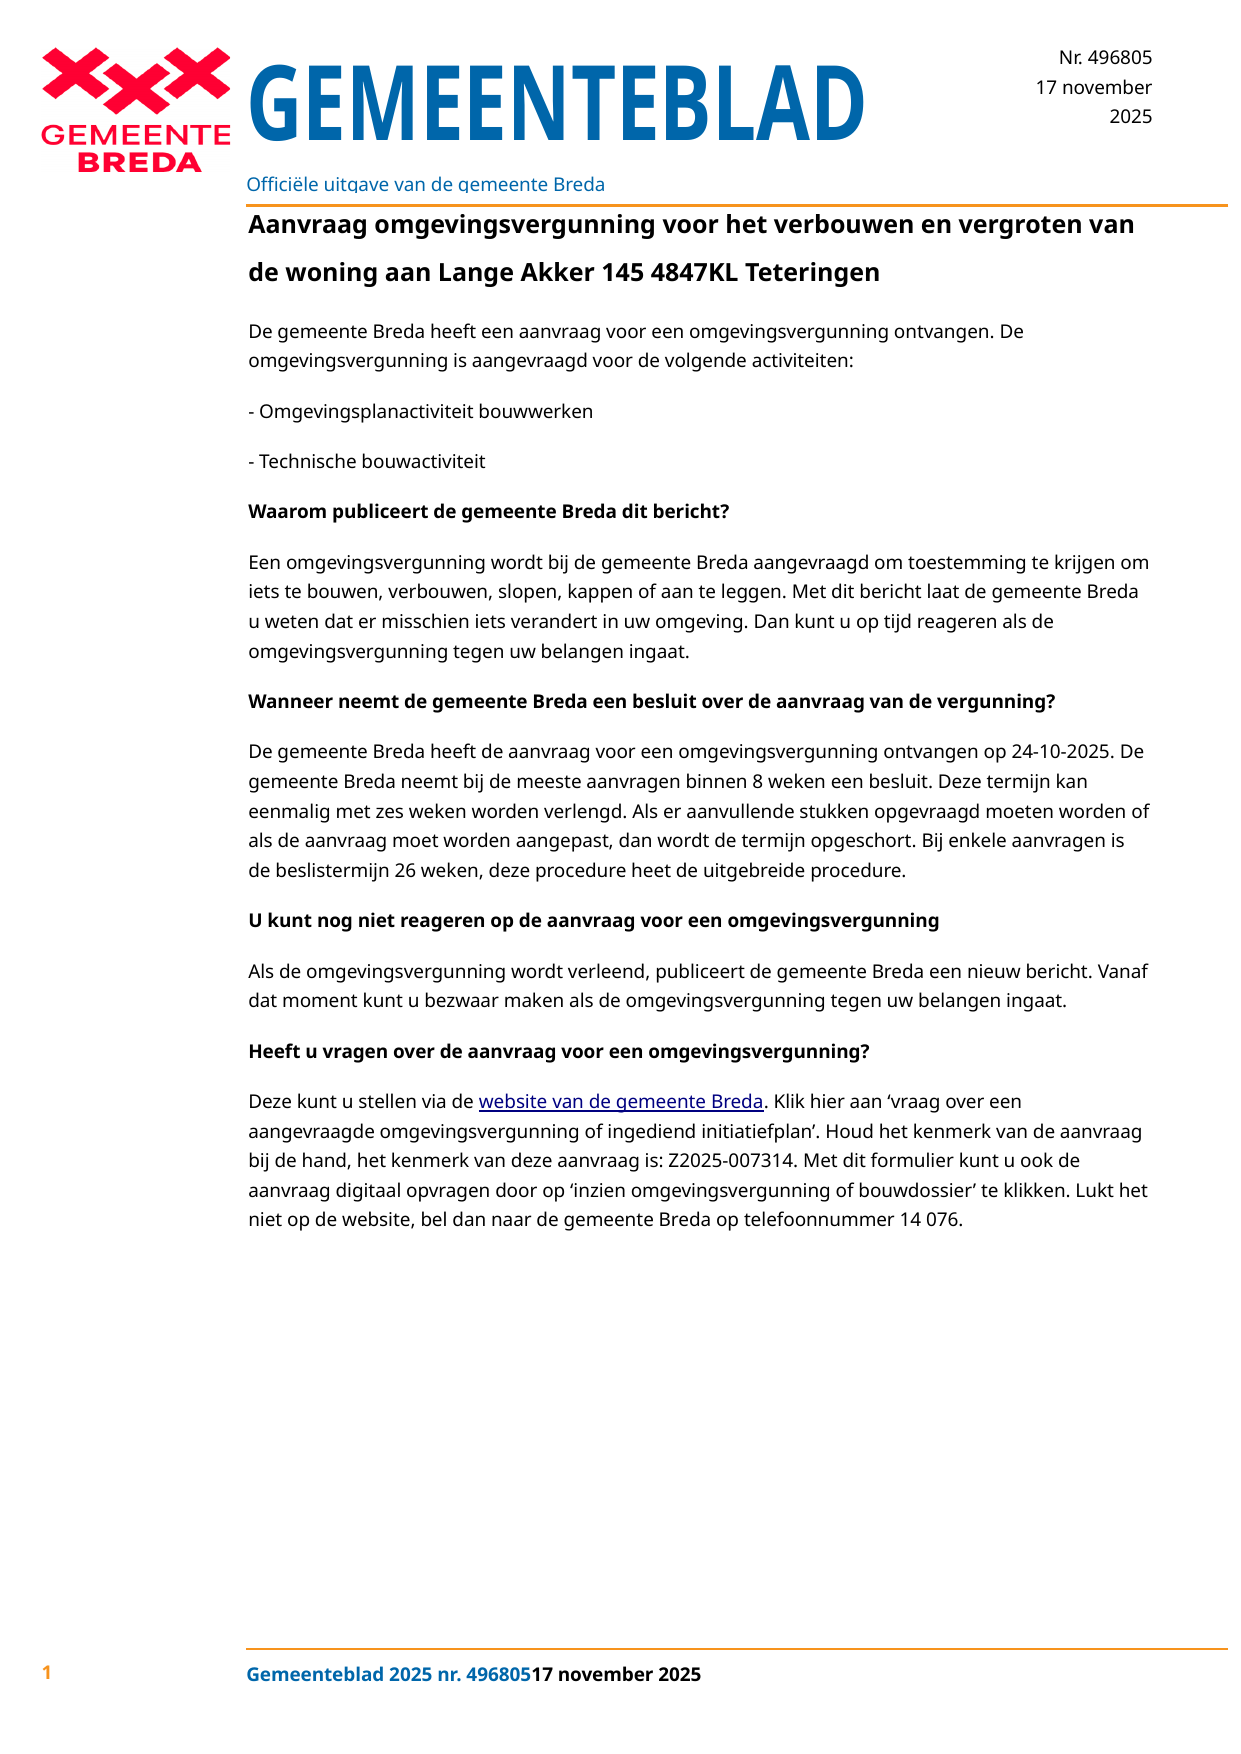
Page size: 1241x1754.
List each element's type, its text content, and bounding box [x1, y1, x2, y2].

text Heeft u vragen over de aanvraag voor een omgevingsvergunning? [248, 1038, 1152, 1064]
text De gemeente Breda heeft een aanvraag voor een omgevingsvergunning ontvangen. De omgevingsvergunning is aangevraagd voor de volgende activiteiten: [248, 318, 1152, 373]
text - Omgevingsplanactiviteit bouwwerken [248, 398, 1152, 424]
text De gemeente Breda heeft de aanvraag voor een omgevingsvergunning ontvangen op 24-10-2025. De gemeente Breda neemt bij de meeste aanvragen binnen 8 weken een besluit. Deze termijn kan eenmalig met zes weken worden verlengd. Als er aanvullende stukken opgevraagd moeten worden of als de aanvraag moet worden aangepast, dan wordt de termijn opgeschort. Bij enkele aanvragen is de beslistermijn 26 weken, deze procedure heet de uitgebreide procedure. [248, 739, 1152, 883]
text Een omgevingsvergunning wordt bij de gemeente Breda aangevraagd om toestemming te krijgen om iets te bouwen, verbouwen, slopen, kappen of aan te leggen. Met dit bericht laat de gemeente Breda u weten dat er misschien iets verandert in uw omgeving. Dan kunt u op tijd reageren als de omgevingsvergunning tegen uw belangen ingaat. [248, 549, 1152, 664]
text Aanvraag omgevingsvergunning voor het verbouwen en vergroten van de woning aan Lange Akker 145 4847KL Teteringen [248, 207, 1152, 288]
text Deze kunt u stellen via de website van de gemeente Breda. Klik hier aan ‘vraag over een aangevraagde omgevingsvergunning of ingediend initiatiefplan’. Houd het kenmerk van de aanvraag bij de hand, het kenmerk van deze aanvraag is: Z2025-007314. Met dit formulier kunt u ook de aanvraag digitaal opvragen door op ‘inzien omgevingsvergunning of bouwdossier’ te klikken. Lukt het niet op de website, bel dan naar de gemeente Breda op telefoonnummer 14 076. [248, 1088, 1152, 1232]
text U kunt nog niet reageren op de aanvraag voor een omgevingsvergunning [248, 907, 1152, 933]
text - Technische bouwactiviteit [248, 448, 1152, 474]
text Waarom publiceert de gemeente Breda dit bericht? [248, 499, 1152, 524]
text Wanneer neemt de gemeente Breda een besluit over de aanvraag van de vergunning? [248, 688, 1152, 714]
picture [41, 47, 231, 172]
text Als de omgevingsvergunning wordt verleend, publiceert de gemeente Breda een nieuw bericht. Vanaf dat moment kunt u bezwaar maken als de omgevingsvergunning tegen uw belangen ingaat. [248, 958, 1152, 1013]
